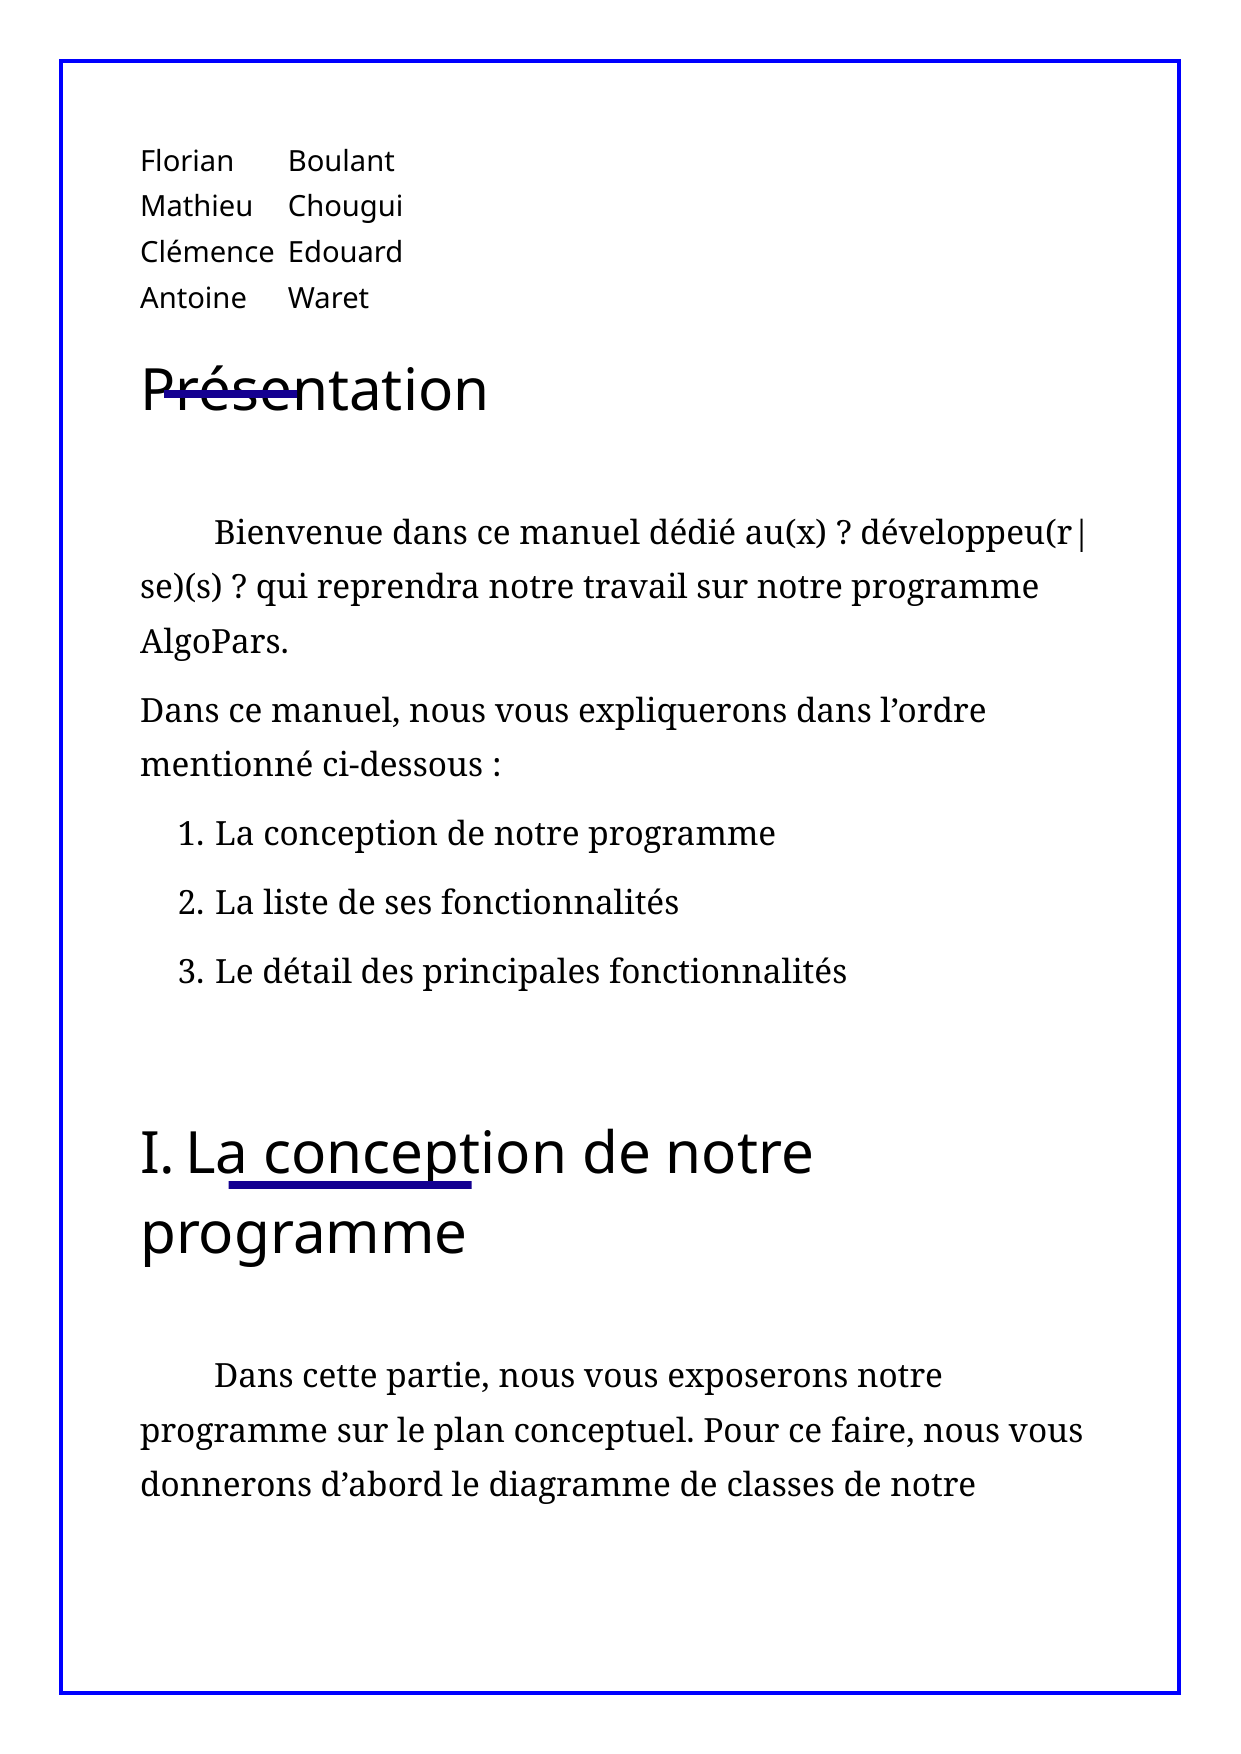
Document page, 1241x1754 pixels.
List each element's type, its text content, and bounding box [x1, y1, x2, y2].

picture [228, 1181, 472, 1189]
text Antoine Waret [140, 277, 1100, 317]
list Le détail des principales fonctionnalités [177, 948, 1100, 994]
list La liste de ses fonctionnalités [177, 879, 1100, 924]
picture [164, 390, 298, 398]
text Clémence Edouard [140, 231, 1100, 271]
subtitle La conception de notre programme [140, 1111, 1100, 1270]
text Mathieu Chougui [140, 186, 1100, 225]
list La conception de notre programme [177, 810, 1100, 856]
text Dans cette partie, nous vous exposerons notre programme sur le plan conceptuel. Pour ce faire, nous vous donnerons d’abord le diagramme de classes de notre [140, 1352, 1100, 1506]
text Dans ce manuel, nous vous expliquerons dans l’ordre mentionné ci-dessous : [140, 687, 1100, 786]
text Florian Boulant [140, 140, 1100, 180]
text Bienvenue dans ce manuel dédié au(x) ? développeu(r|se)(s) ? qui reprendra notre travail sur notre programme AlgoPars. [140, 508, 1100, 663]
subtitle Présentation [140, 347, 1100, 427]
